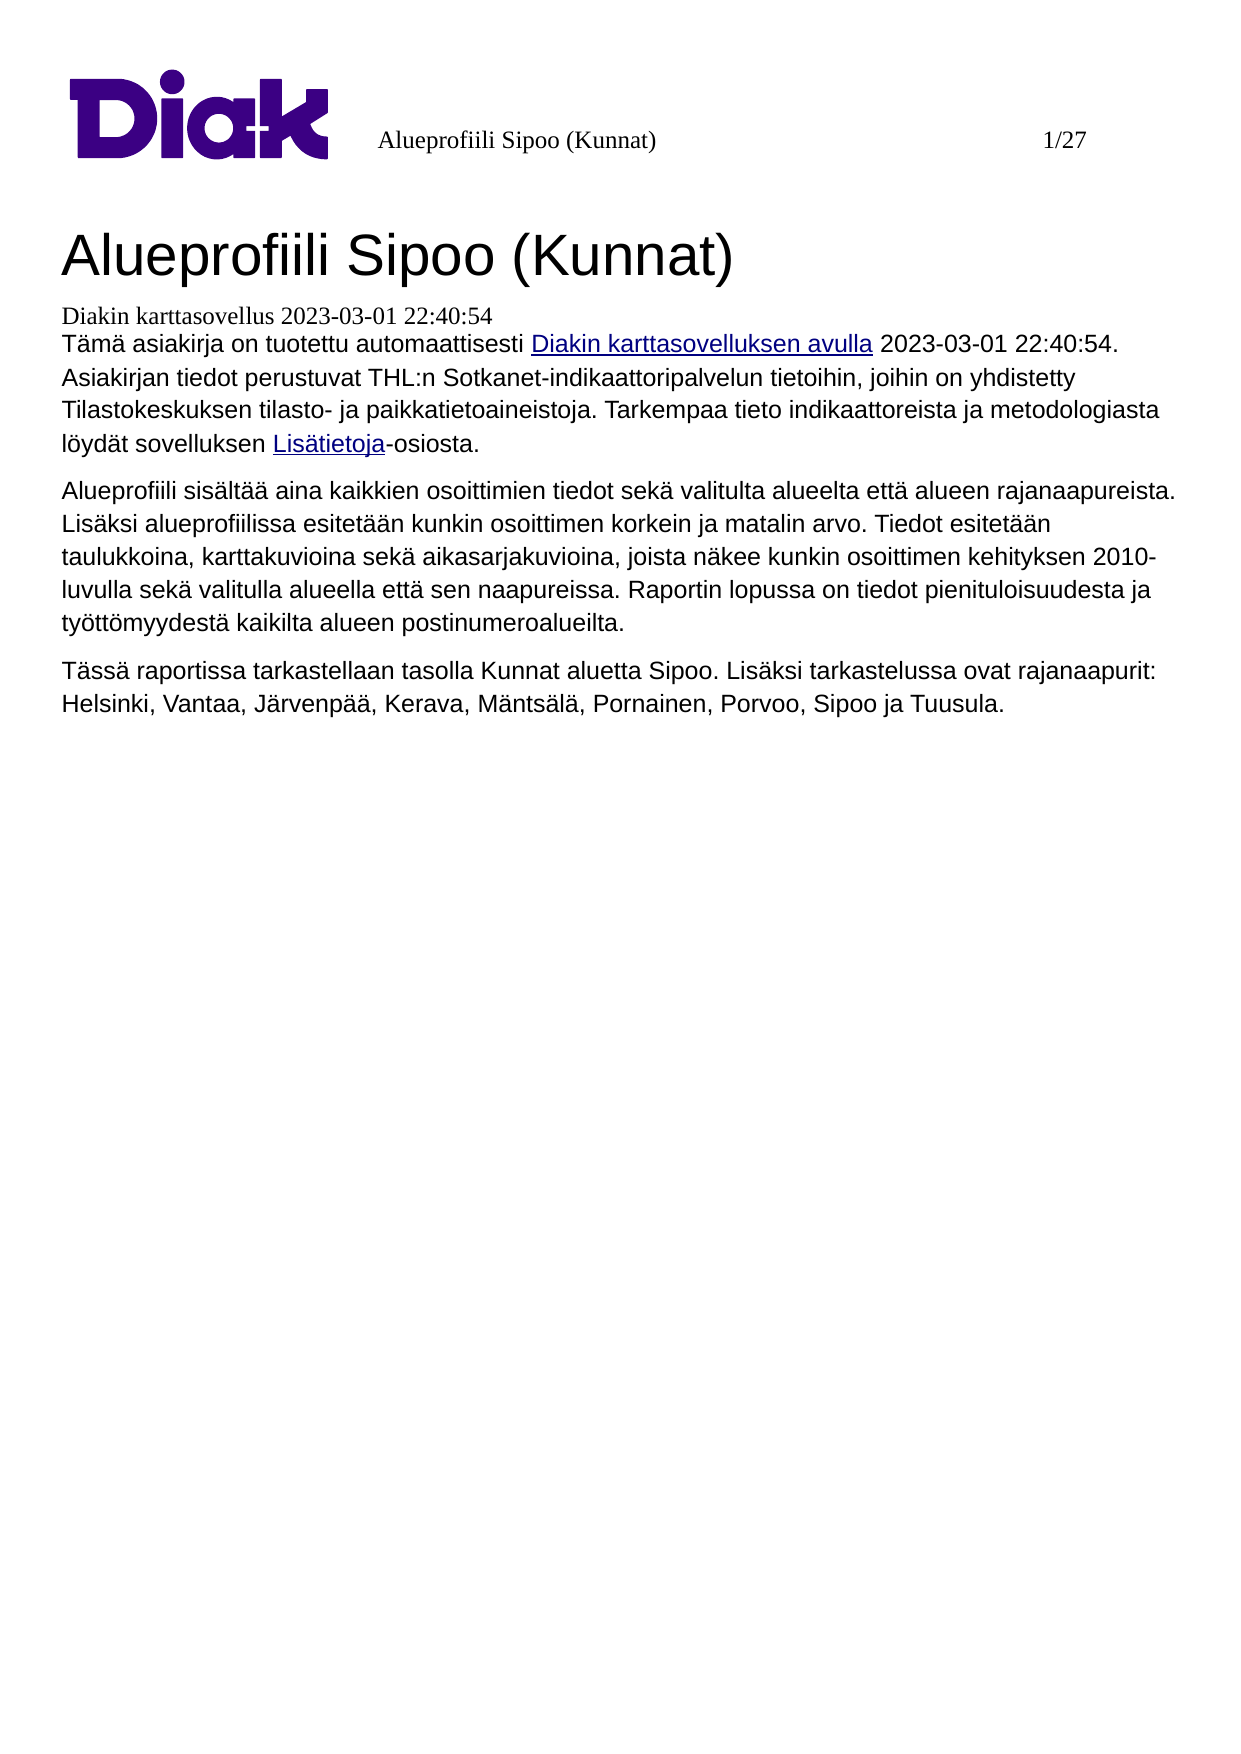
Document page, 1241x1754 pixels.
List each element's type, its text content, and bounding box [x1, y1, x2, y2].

title Alueprofiili Sipoo (Kunnat) [61, 221, 1179, 288]
text Tämä asiakirja on tuotettu automaattisesti Diakin karttasovelluksen avulla 2023-03-01 22:40:54. Asiakirjan tiedot perustuvat THL:n Sotkanet-indikaattoripalvelun tietoihin, joihin on yhdistetty Tilastokeskuksen tilasto- ja paikkatietoaineistoja. Tarkempaa tieto indikaattoreista ja metodologiasta löydät sovelluksen Lisätietoja-osiosta. [61, 329, 1179, 457]
text Diakin karttasovellus 2023-03-01 22:40:54 [61, 301, 1179, 329]
text Alueprofiili sisältää aina kaikkien osoittimien tiedot sekä valitulta alueelta että alueen rajanaapureista. Lisäksi alueprofiilissa esitetään kunkin osoittimen korkein ja matalin arvo. Tiedot esitetään taulukkoina, karttakuvioina sekä aikasarjakuvioina, joista näkee kunkin osoittimen kehityksen 2010-luvulla sekä valitulla alueella että sen naapureissa. Raportin lopussa on tiedot pienituloisuudesta ja työttömyydestä kaikilta alueen postinumeroalueilta. [61, 476, 1179, 637]
text Tässä raportissa tarkastellaan tasolla Kunnat aluetta Sipoo. Lisäksi tarkastelussa ovat rajanaapurit: Helsinki, Vantaa, Järvenpää, Kerava, Mäntsälä, Pornainen, Porvoo, Sipoo ja Tuusula. [61, 656, 1179, 718]
